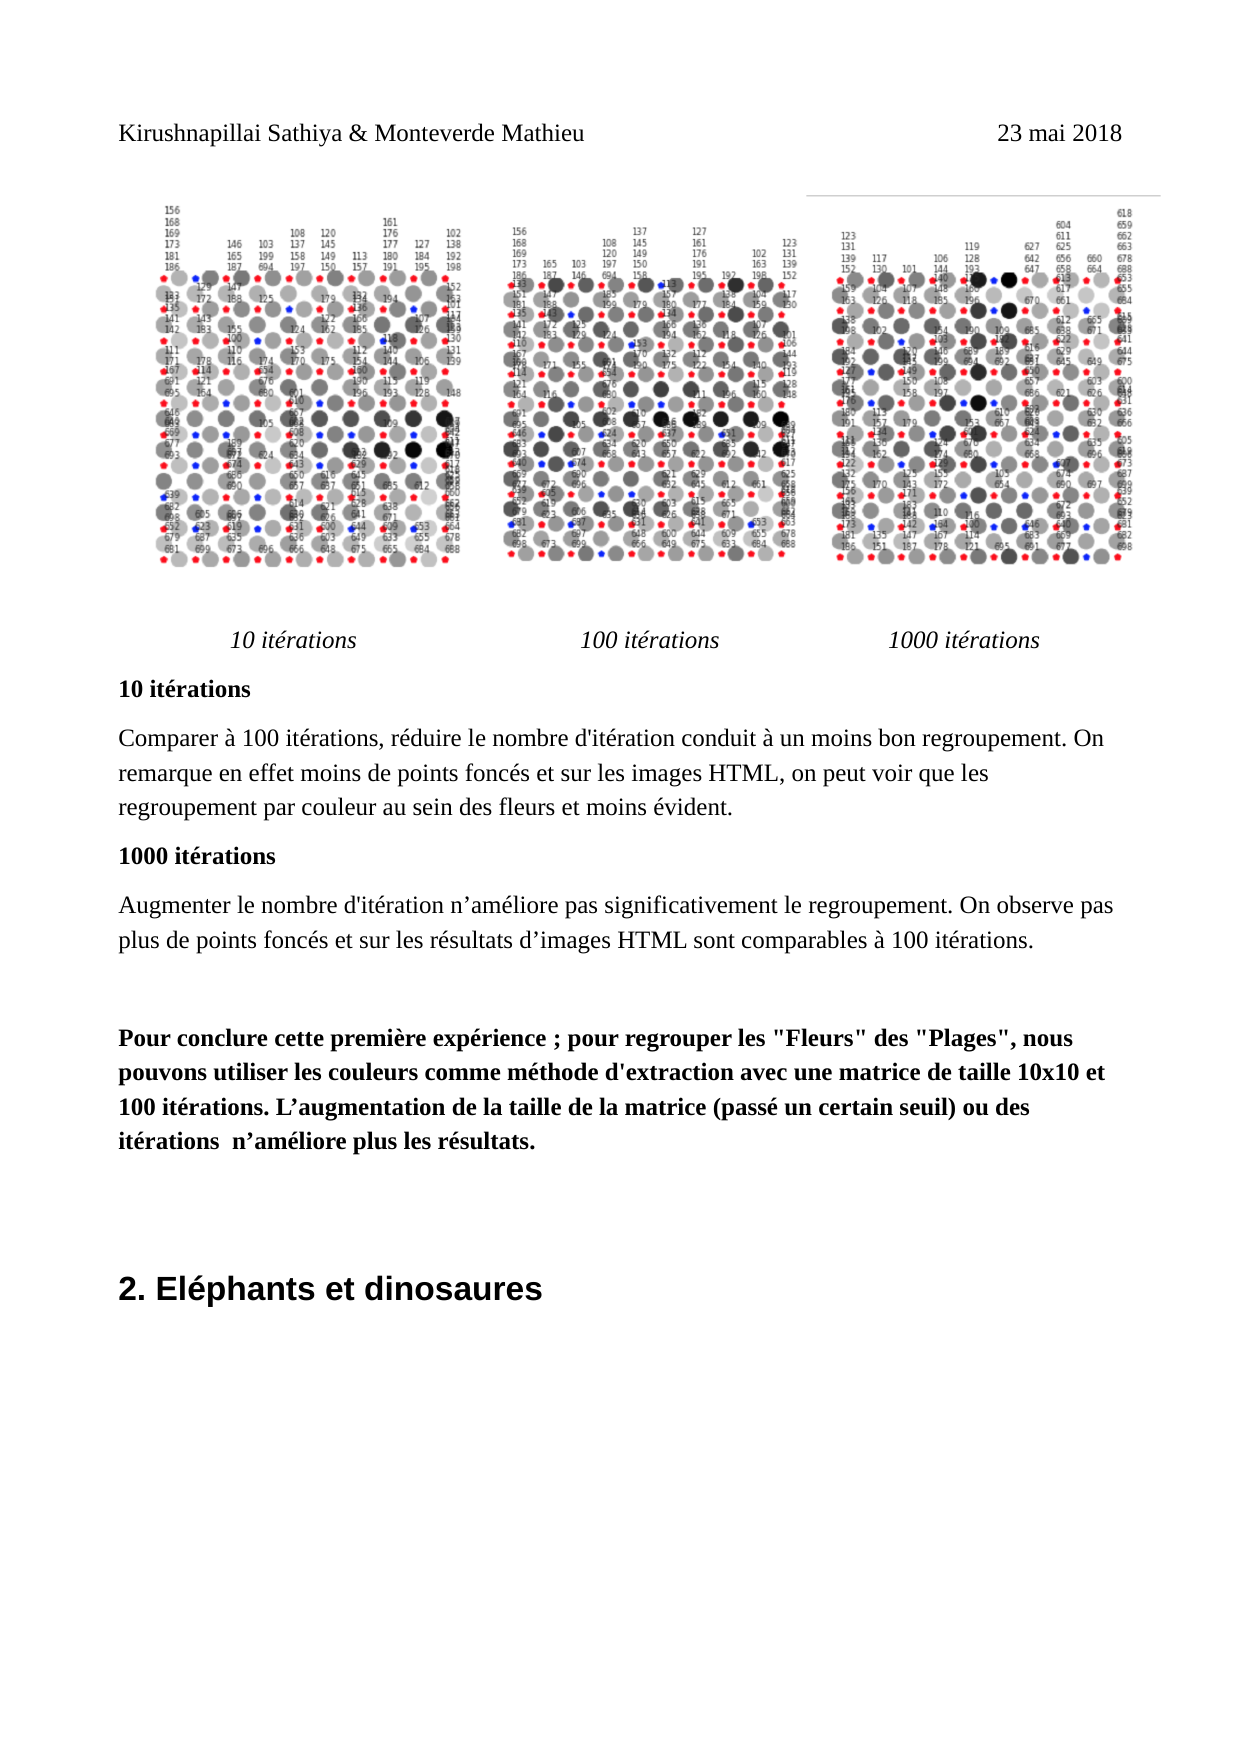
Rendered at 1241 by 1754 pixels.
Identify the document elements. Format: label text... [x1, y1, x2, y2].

picture [125, 195, 1161, 607]
text 10 itérations 100 itérations 1000 itérations [118, 625, 1122, 654]
text 1000 itérations [118, 841, 1122, 870]
text Augmenter le nombre d'itération n’améliore pas significativement le regroupement. On observe pas plus de points foncés et sur les résultats d’images HTML sont comparables à 100 itérations. [118, 890, 1122, 954]
subtitle 2. Eléphants et dinosaures [118, 1268, 1122, 1307]
text Comparer à 100 itérations, réduire le nombre d'itération conduit à un moins bon regroupement. On remarque en effet moins de points foncés et sur les images HTML, on peut voir que les regroupement par couleur au sein des fleurs et moins évident. [118, 723, 1122, 821]
text 10 itérations [118, 674, 1122, 703]
text Pour conclure cette première expérience ; pour regrouper les "Fleurs" des "Plages", nous pouvons utiliser les couleurs comme méthode d'extraction avec une matrice de taille 10x10 et 100 itérations. L’augmentation de la taille de la matrice (passé un certain seuil) ou des itérations n’améliore plus les résultats. [118, 1023, 1122, 1155]
